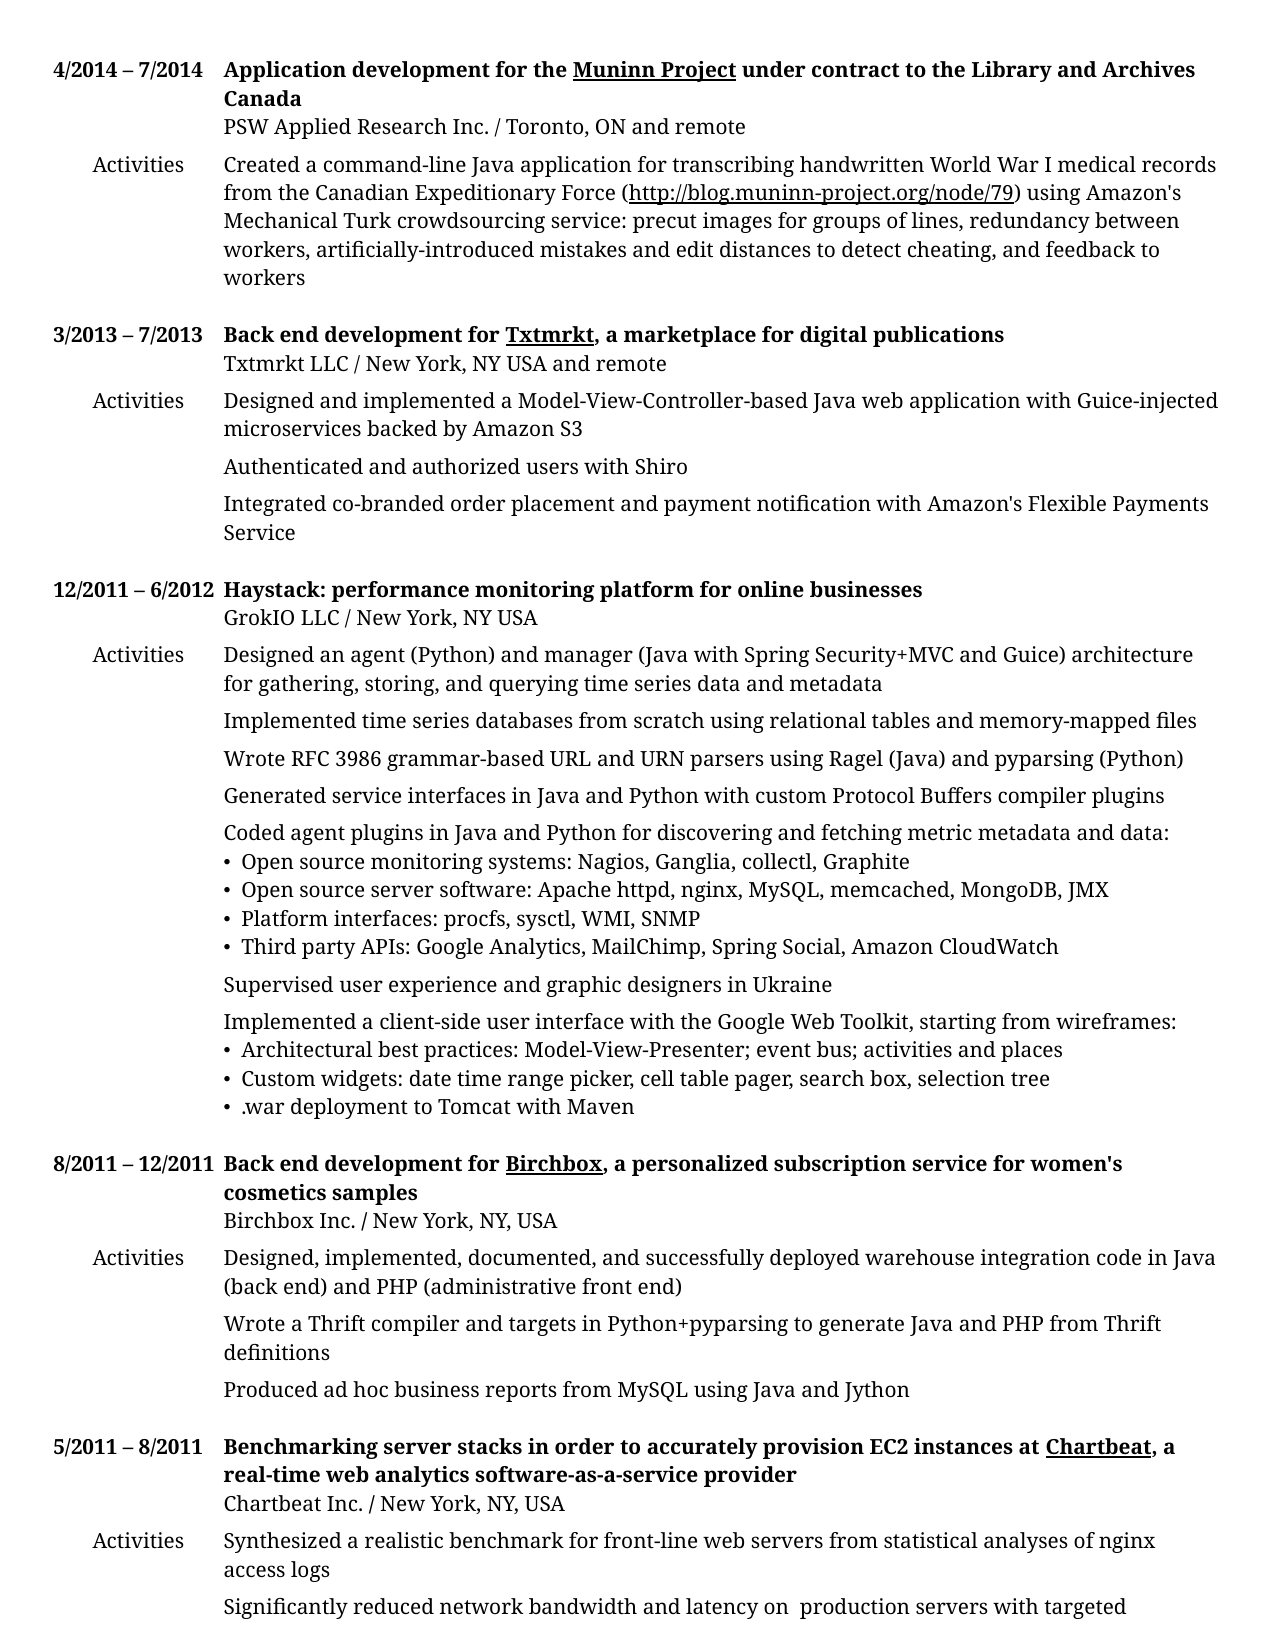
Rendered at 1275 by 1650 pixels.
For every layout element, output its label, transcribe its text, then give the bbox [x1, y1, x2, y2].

table_cell Designed an agent (Python) and manager (Java with Spring Security+MVC and Guice) architecture for gathering, storing, and querying time series data and metadata Implemented time series databases from scratch using relational tables and memory-mapped files Wrote RFC 3986 grammar-based URL and URN parsers using Ragel (Java) and pyparsing (Python) Generated service interfaces in Java and Python with custom Protocol Buffers compiler plugins Coded agent plugins in Java and Python for discovering and fetching metric metadata and data: Open source monitoring systems: Nagios, Ganglia, collectl, Graphite Open source server software: Apache httpd, nginx, MySQL, memcached, MongoDB, JMX Platform interfaces: procfs, sysctl, WMI, SNMP Third party APIs: Google Analytics, MailChimp, Spring Social, Amazon CloudWatch Supervised user experience and graphic designers in Ukraine Implemented a client-side user interface with the Google Web Toolkit, starting from wireframes: Architectural best practices: Model-View-Presenter; event bus; activities and places Custom widgets: date time range picker, cell table pager, search box, selection tree .war deployment to Tomcat with Maven [223, 641, 1221, 1121]
table_cell Application development for the Muninn Project under contract to the Library and Archives Canada PSW Applied Research Inc. / Toronto, ON and remote [223, 55, 1221, 150]
table_cell 5/2011 – 8/2011 [53, 1432, 223, 1526]
table_cell Back end development for Birchbox, a personalized subscription service for women's cosmetics samples Birchbox Inc. / New York, NY, USA [223, 1149, 1221, 1243]
table_cell [223, 292, 1221, 320]
table_cell Activities [53, 386, 223, 546]
table_cell [223, 1404, 1221, 1432]
table_cell Benchmarking server stacks in order to accurately provision EC2 instances at Chartbeat, a real-time web analytics software-as-a-service provider Chartbeat Inc. / New York, NY, USA [223, 1432, 1221, 1526]
table_cell Activities [53, 1526, 223, 1621]
table_cell Activities [53, 1244, 223, 1404]
table_cell 12/2011 – 6/2012 [53, 575, 223, 641]
table_cell [53, 546, 223, 575]
table_cell 4/2014 – 7/2014 [53, 55, 223, 150]
table_cell Created a command-line Java application for transcribing handwritten World War I medical records from the Canadian Expeditionary Force (http://blog.muninn-project.org/node/79) using Amazon's Mechanical Turk crowdsourcing service: precut images for groups of lines, redundancy between workers, artificially-introduced mistakes and edit distances to detect cheating, and feedback to workers [223, 150, 1221, 292]
table_cell [53, 1404, 223, 1432]
table_cell [53, 27, 223, 55]
table_cell [53, 1121, 223, 1149]
table_cell [53, 292, 223, 320]
table_cell Haystack: performance monitoring platform for online businesses GrokIO LLC / New York, NY USA [223, 575, 1221, 641]
table_cell 8/2011 – 12/2011 [53, 1149, 223, 1243]
table_cell Activities [53, 150, 223, 292]
table_cell [223, 546, 1221, 575]
table_cell 3/2013 – 7/2013 [53, 320, 223, 386]
table_cell [223, 27, 1221, 55]
table_cell Activities [53, 641, 223, 1121]
table_cell [223, 1121, 1221, 1149]
table_cell Synthesized a realistic benchmark for front-line web servers from statistical analyses of nginx access logs Significantly reduced network bandwidth and latency on production servers with targeted [223, 1526, 1221, 1621]
table_cell Back end development for Txtmrkt, a marketplace for digital publications Txtmrkt LLC / New York, NY USA and remote [223, 320, 1221, 386]
table_cell Designed, implemented, documented, and successfully deployed warehouse integration code in Java (back end) and PHP (administrative front end) Wrote a Thrift compiler and targets in Python+pyparsing to generate Java and PHP from Thrift definitions Produced ad hoc business reports from MySQL using Java and Jython [223, 1244, 1221, 1404]
table_cell Designed and implemented a Model-View-Controller-based Java web application with Guice-injected microservices backed by Amazon S3 Authenticated and authorized users with Shiro Integrated co-branded order placement and payment notification with Amazon's Flexible Payments Service [223, 386, 1221, 546]
